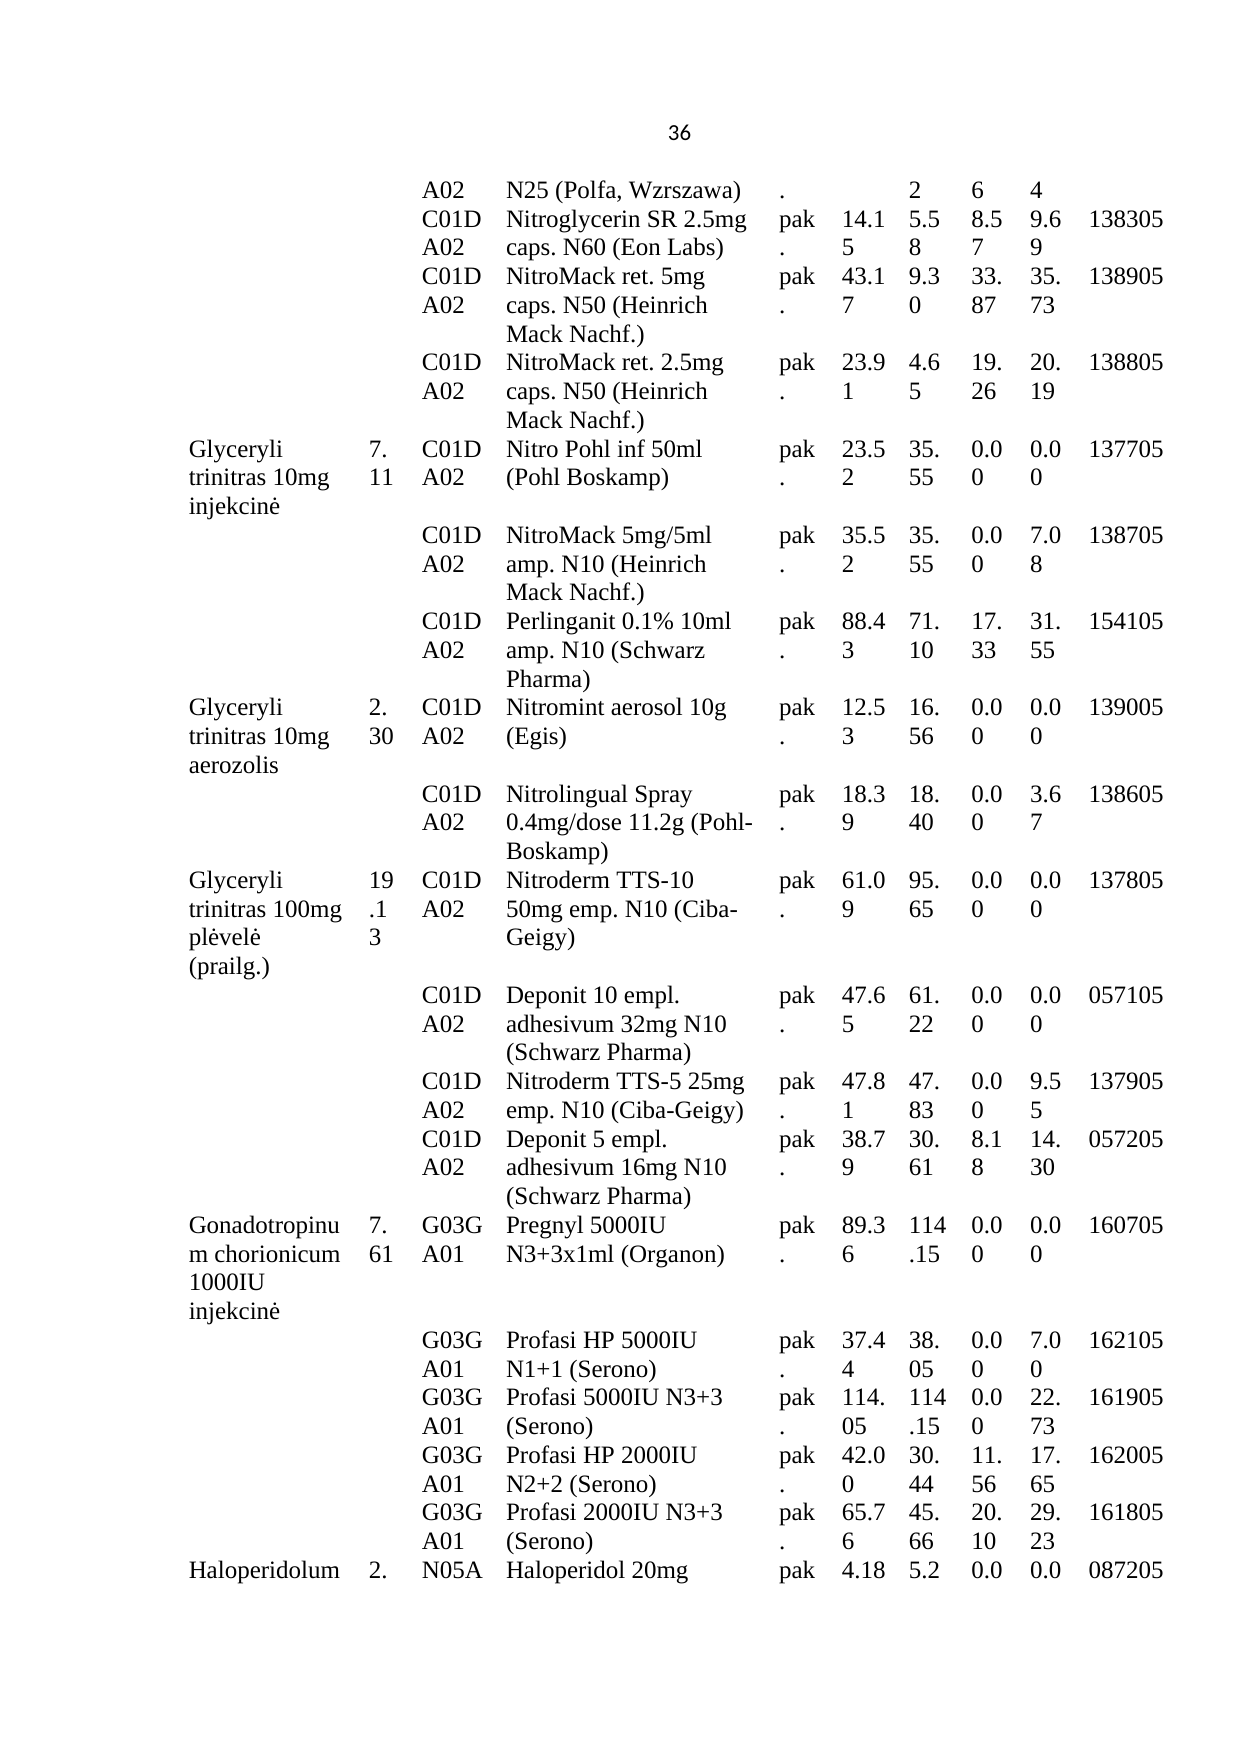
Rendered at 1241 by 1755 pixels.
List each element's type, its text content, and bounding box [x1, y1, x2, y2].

table_cell [177, 261, 357, 347]
table_cell . [768, 175, 830, 204]
table_cell Profasi 2000IU N3+3 (Serono) [495, 1498, 768, 1555]
table_cell 114.15 [897, 1210, 960, 1325]
table_cell [177, 1124, 357, 1210]
table_cell 17.33 [960, 606, 1018, 692]
table_cell 23.52 [830, 434, 897, 520]
table_cell NitroMack ret. 2.5mg caps. N50 (Heinrich Mack Nachf.) [495, 348, 768, 434]
table_cell Nitrolingual Spray 0.4mg/dose 11.2g (Pohl-Boskamp) [495, 779, 768, 865]
table_cell 19.13 [357, 865, 410, 980]
table_cell 30.44 [897, 1440, 960, 1497]
table_cell 161905 [1077, 1383, 1181, 1440]
table_cell N25 (Polfa, Wzrszawa) [495, 175, 768, 204]
table_cell [357, 1383, 410, 1440]
table_cell 0.00 [1019, 693, 1077, 779]
table_cell Profasi HP 2000IU N2+2 (Serono) [495, 1440, 768, 1497]
table_cell Glyceryli trinitras 10mg aerozolis [177, 693, 357, 779]
table_cell 47.83 [897, 1066, 960, 1124]
table_cell 19.26 [960, 348, 1018, 434]
table_cell A02 [410, 175, 494, 204]
table_cell [357, 1325, 410, 1382]
table_cell Glyceryli trinitras 10mg injekcinė [177, 434, 357, 520]
table_cell 8.57 [960, 204, 1018, 261]
table_cell 138605 [1077, 779, 1181, 865]
table_cell C01D A02 [410, 980, 494, 1066]
table_cell 2. [357, 1555, 410, 1584]
table_cell Profasi 5000IU N3+3 (Serono) [495, 1383, 768, 1440]
table_cell 0.00 [960, 1383, 1018, 1440]
table_cell G03G A01 [410, 1383, 494, 1440]
table_cell 161805 [1077, 1498, 1181, 1555]
table_cell 22.73 [1019, 1383, 1077, 1440]
table_cell 35.55 [897, 520, 960, 606]
table_cell 137905 [1077, 1066, 1181, 1124]
table_cell [357, 1066, 410, 1124]
table_cell [177, 779, 357, 865]
table_cell [177, 606, 357, 692]
table_cell NitroMack 5mg/5ml amp. N10 (Heinrich Mack Nachf.) [495, 520, 768, 606]
table_cell 7.08 [1019, 520, 1077, 606]
table_cell 138705 [1077, 520, 1181, 606]
table_cell C01D A02 [410, 261, 494, 347]
table_cell 47.81 [830, 1066, 897, 1124]
table_cell 35.55 [897, 434, 960, 520]
table_cell Deponit 5 empl. adhesivum 16mg N10 (Schwarz Pharma) [495, 1124, 768, 1210]
table_cell 18.39 [830, 779, 897, 865]
table_cell 162105 [1077, 1325, 1181, 1382]
table_cell 17.65 [1019, 1440, 1077, 1497]
table_cell Nitroglycerin SR 2.5mg caps. N60 (Eon Labs) [495, 204, 768, 261]
table_cell pak. [768, 1210, 830, 1325]
table_cell 5.2 [897, 1555, 960, 1584]
table_cell pak [768, 1555, 830, 1584]
table_cell 16.56 [897, 693, 960, 779]
table_cell pak. [768, 1325, 830, 1382]
table_cell 35.52 [830, 520, 897, 606]
table_cell 42.00 [830, 1440, 897, 1497]
table_cell 11.56 [960, 1440, 1018, 1497]
table_cell NitroMack ret. 5mg caps. N50 (Heinrich Mack Nachf.) [495, 261, 768, 347]
table_cell 37.44 [830, 1325, 897, 1382]
table_cell 0.0 [960, 1555, 1018, 1584]
table_cell 88.43 [830, 606, 897, 692]
table_cell 138905 [1077, 261, 1181, 347]
table_cell [177, 175, 357, 204]
table_cell C01D A02 [410, 779, 494, 865]
table_cell 114.05 [830, 1383, 897, 1440]
table_cell 4.65 [897, 348, 960, 434]
table_cell [357, 261, 410, 347]
table_cell [357, 520, 410, 606]
table_cell 057205 [1077, 1124, 1181, 1210]
table_cell [357, 980, 410, 1066]
table_cell 7.61 [357, 1210, 410, 1325]
table_cell pak. [768, 261, 830, 347]
table_cell 23.91 [830, 348, 897, 434]
table_cell pak. [768, 980, 830, 1066]
table_cell 47.65 [830, 980, 897, 1066]
table_cell pak. [768, 1066, 830, 1124]
table_cell [357, 606, 410, 692]
table_cell 160705 [1077, 1210, 1181, 1325]
table_cell Nitroderm TTS-5 25mg emp. N10 (Ciba-Geigy) [495, 1066, 768, 1124]
table_cell C01D A02 [410, 434, 494, 520]
table_cell Perlinganit 0.1% 10ml amp. N10 (Schwarz Pharma) [495, 606, 768, 692]
table_cell 14.15 [830, 204, 897, 261]
table_cell 137705 [1077, 434, 1181, 520]
table_cell 7.00 [1019, 1325, 1077, 1382]
table_cell [357, 779, 410, 865]
table_cell pak. [768, 204, 830, 261]
table_cell 61.22 [897, 980, 960, 1066]
table_cell C01D A02 [410, 520, 494, 606]
table_cell C01D A02 [410, 1124, 494, 1210]
table_cell N05A [410, 1555, 494, 1584]
table_cell [177, 1440, 357, 1497]
table_cell 0.00 [1019, 980, 1077, 1066]
table_cell 0.00 [1019, 1210, 1077, 1325]
table_cell [177, 980, 357, 1066]
table_cell 9.69 [1019, 204, 1077, 261]
table_cell [357, 1498, 410, 1555]
table_cell 18.40 [897, 779, 960, 865]
table_cell 2 [897, 175, 960, 204]
table_cell Haloperidol 20mg [495, 1555, 768, 1584]
table_cell 43.17 [830, 261, 897, 347]
table_cell 38.05 [897, 1325, 960, 1382]
table_cell pak. [768, 1383, 830, 1440]
table_cell 0.00 [1019, 865, 1077, 980]
table_cell Pregnyl 5000IU N3+3x1ml (Organon) [495, 1210, 768, 1325]
table_cell 35.73 [1019, 261, 1077, 347]
table_cell 95.65 [897, 865, 960, 980]
table_cell 2.30 [357, 693, 410, 779]
table_cell pak. [768, 1498, 830, 1555]
table_cell 89.36 [830, 1210, 897, 1325]
table_cell C01D A02 [410, 865, 494, 980]
table_cell 29.23 [1019, 1498, 1077, 1555]
table_cell 139005 [1077, 693, 1181, 779]
table_cell G03G A01 [410, 1498, 494, 1555]
table_cell 71.10 [897, 606, 960, 692]
table_cell 20.10 [960, 1498, 1018, 1555]
table_cell 0.00 [960, 980, 1018, 1066]
table_cell G03G A01 [410, 1325, 494, 1382]
table_cell 61.09 [830, 865, 897, 980]
table_cell 33.87 [960, 261, 1018, 347]
table_cell [177, 1383, 357, 1440]
table_cell 4.18 [830, 1555, 897, 1584]
table_cell 5.58 [897, 204, 960, 261]
table_cell pak. [768, 1124, 830, 1210]
table_cell G03G A01 [410, 1440, 494, 1497]
table_cell 087205 [1077, 1555, 1181, 1584]
table_cell 31.55 [1019, 606, 1077, 692]
table_cell 38.79 [830, 1124, 897, 1210]
table_cell [177, 204, 357, 261]
table_cell Deponit 10 empl. adhesivum 32mg N10 (Schwarz Pharma) [495, 980, 768, 1066]
table_cell 8.18 [960, 1124, 1018, 1210]
table_cell 0.00 [960, 1066, 1018, 1124]
table_cell [357, 1124, 410, 1210]
table_cell [830, 175, 897, 204]
table_cell C01D A02 [410, 1066, 494, 1124]
table_cell 154105 [1077, 606, 1181, 692]
table_cell [357, 204, 410, 261]
table_cell [177, 348, 357, 434]
table_cell [357, 175, 410, 204]
table_cell [177, 1066, 357, 1124]
table_cell Nitromint aerosol 10g (Egis) [495, 693, 768, 779]
table_cell 45.66 [897, 1498, 960, 1555]
table_cell pak. [768, 693, 830, 779]
table_cell Glyceryli trinitras 100mg plėvelė (prailg.) [177, 865, 357, 980]
table_cell C01D A02 [410, 348, 494, 434]
table_cell 114.15 [897, 1383, 960, 1440]
table_cell 14.30 [1019, 1124, 1077, 1210]
table_cell [357, 1440, 410, 1497]
table_cell [357, 348, 410, 434]
table_cell 4 [1019, 175, 1077, 204]
table_cell G03G A01 [410, 1210, 494, 1325]
table_cell pak. [768, 779, 830, 865]
table_cell 137805 [1077, 865, 1181, 980]
table_cell 0.00 [960, 693, 1018, 779]
table_cell Haloperidolum [177, 1555, 357, 1584]
table_cell pak. [768, 520, 830, 606]
table_cell [1077, 175, 1181, 204]
table_cell pak. [768, 865, 830, 980]
table_cell 9.30 [897, 261, 960, 347]
table_cell 30.61 [897, 1124, 960, 1210]
table_cell Nitro Pohl inf 50ml (Pohl Boskamp) [495, 434, 768, 520]
table_cell pak. [768, 348, 830, 434]
table_cell 0.00 [960, 434, 1018, 520]
table_cell Nitroderm TTS-10 50mg emp. N10 (Ciba-Geigy) [495, 865, 768, 980]
table_cell 9.55 [1019, 1066, 1077, 1124]
table_cell [177, 1498, 357, 1555]
table_cell Profasi HP 5000IU N1+1 (Serono) [495, 1325, 768, 1382]
table_cell 0.00 [960, 779, 1018, 865]
table_cell 138305 [1077, 204, 1181, 261]
table_cell 20.19 [1019, 348, 1077, 434]
table_cell 65.76 [830, 1498, 897, 1555]
table_cell C01D A02 [410, 204, 494, 261]
table_cell 0.00 [1019, 434, 1077, 520]
table_cell 0.00 [960, 865, 1018, 980]
table_cell 7.11 [357, 434, 410, 520]
table_cell 0.00 [960, 1325, 1018, 1382]
table_cell 162005 [1077, 1440, 1181, 1497]
table_cell 0.00 [960, 1210, 1018, 1325]
table_cell [177, 520, 357, 606]
table_cell 6 [960, 175, 1018, 204]
table_cell 3.67 [1019, 779, 1077, 865]
table_cell [177, 1325, 357, 1382]
table_cell 12.53 [830, 693, 897, 779]
table_cell pak. [768, 1440, 830, 1497]
table_cell Gonadotropinum chorionicum 1000IU injekcinė [177, 1210, 357, 1325]
table_cell 057105 [1077, 980, 1181, 1066]
table_cell C01D A02 [410, 606, 494, 692]
table_cell pak. [768, 606, 830, 692]
table_cell 138805 [1077, 348, 1181, 434]
table_cell pak. [768, 434, 830, 520]
table_cell 0.00 [960, 520, 1018, 606]
table_cell 0.0 [1019, 1555, 1077, 1584]
table_cell C01D A02 [410, 693, 494, 779]
